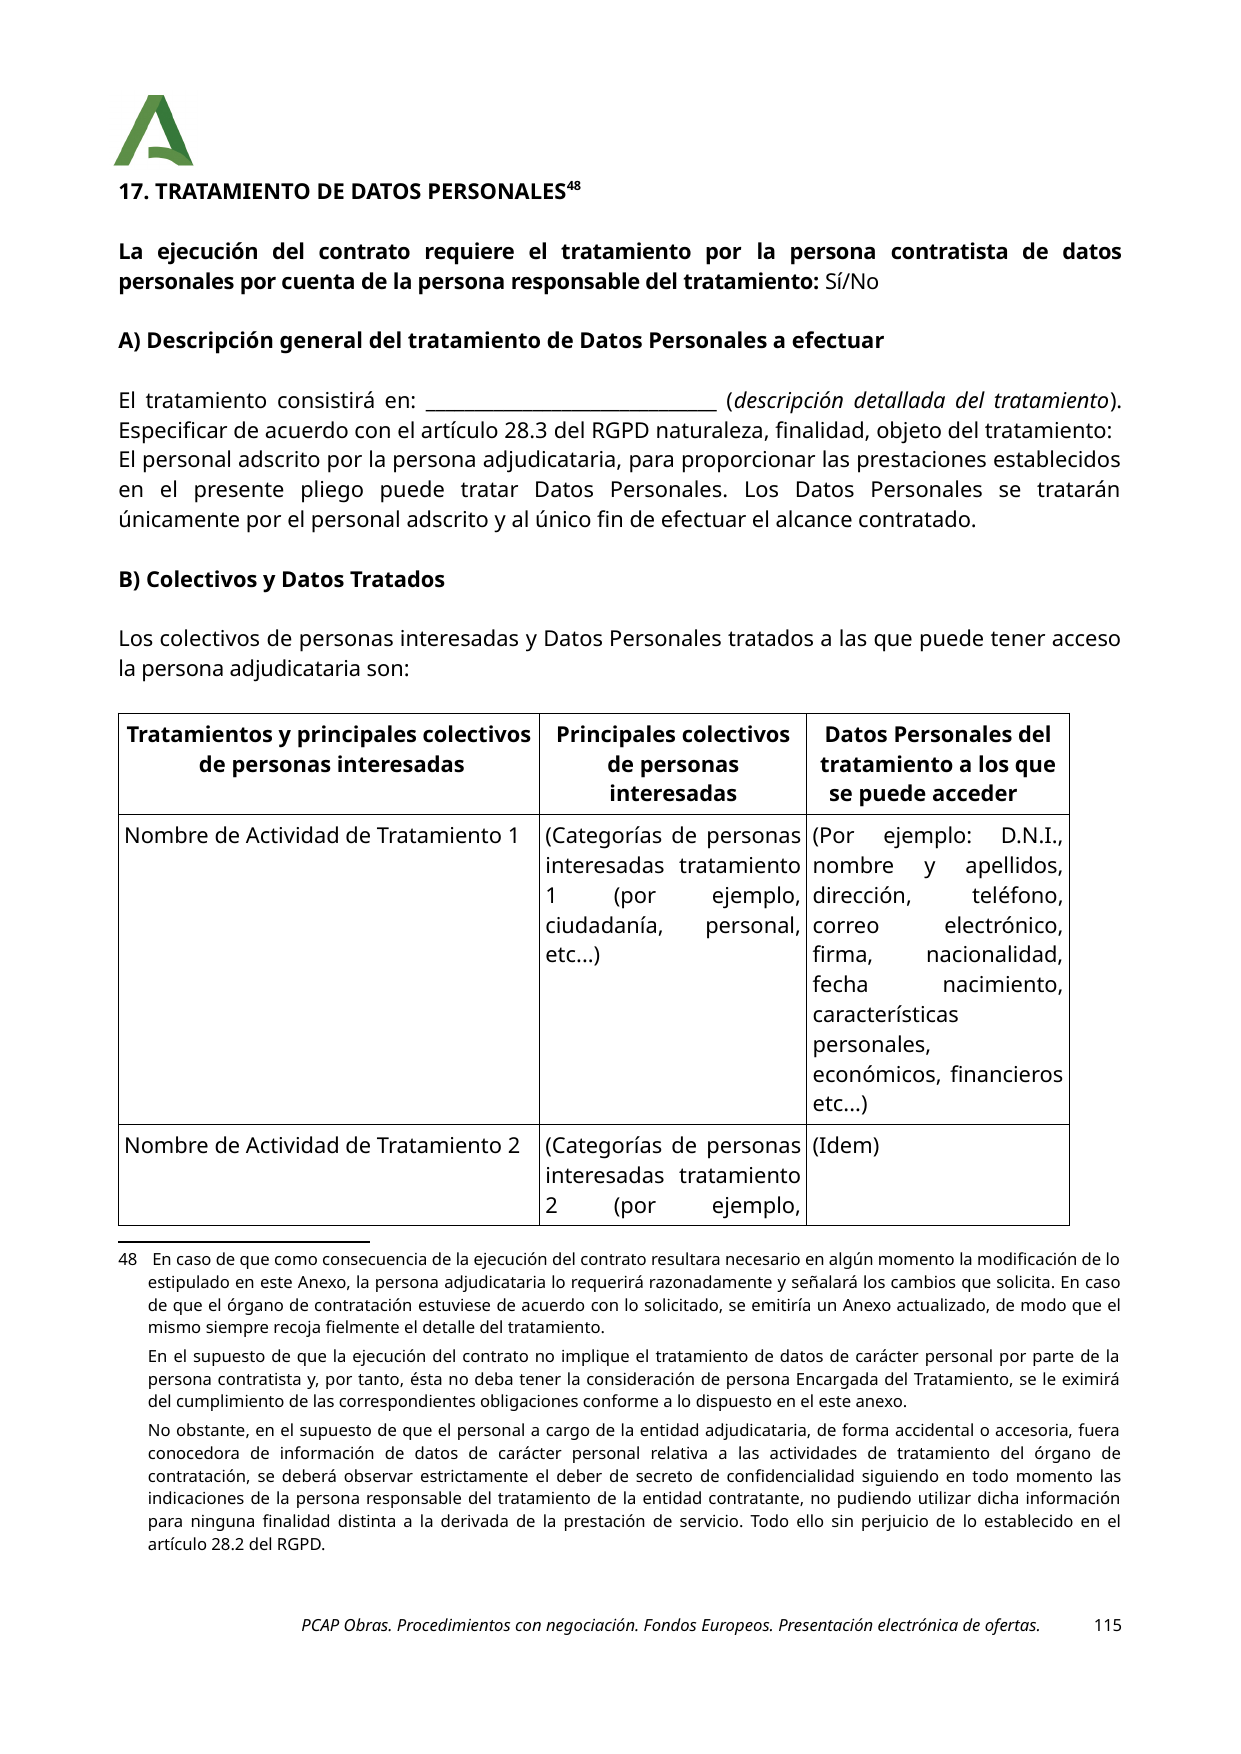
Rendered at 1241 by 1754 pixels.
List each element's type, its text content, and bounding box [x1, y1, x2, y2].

table_header Tratamientos y principales colectivos de personas interesadas [119, 714, 539, 814]
text La ejecución del contrato requiere el tratamiento por la persona contratista de datos personales por cuenta de la persona responsable del tratamiento: Sí/No [118, 236, 1122, 296]
table_cell (Idem) [807, 1125, 1069, 1225]
text Los colectivos de personas interesadas y Datos Personales tratados a las que puede tener acceso la persona adjudicataria son: [118, 623, 1122, 683]
table_cell Nombre de Actividad de Tratamiento 2 [119, 1125, 539, 1225]
text El personal adscrito por la persona adjudicataria, para proporcionar las prestaciones establecidos en el presente pliego puede tratar Datos Personales. Los Datos Personales se tratarán únicamente por el personal adscrito y al único fin de efectuar el alcance contratado. [118, 444, 1122, 534]
text 17. TRATAMIENTO DE DATOS PERSONALES [118, 176, 1122, 206]
table_header Principales colectivos de personas interesadas [540, 714, 806, 814]
text En el supuesto de que la ejecución del contrato no implique el tratamiento de datos de carácter personal por parte de la persona contratista y, por tanto, ésta no deba tener la consideración de persona Encargada del Tratamiento, se le eximirá del cumplimiento de las correspondientes obligaciones conforme a lo dispuesto en el este anexo. [118, 1345, 1122, 1413]
table_cell (Categorías de personas interesadas tratamiento 1 (por ejemplo, ciudadanía, personal, etc...) [540, 815, 806, 1124]
picture [109, 90, 198, 170]
text El tratamiento consistirá en: ______________________________ (descripción detallada del tratamiento). Especificar de acuerdo con el artículo 28.3 del RGPD naturaleza, finalidad, objeto del tratamiento: [118, 385, 1122, 444]
table_cell (Por ejemplo: D.N.I., nombre y apellidos, dirección, teléfono, correo electrónico, firma, nacionalidad, fecha nacimiento, características personales, económicos, financieros etc...) [807, 815, 1069, 1124]
text A) Descripción general del tratamiento de Datos Personales a efectuar [118, 325, 1122, 355]
table_cell (Categorías de personas interesadas tratamiento 2 (por ejemplo, [540, 1125, 806, 1225]
text En caso de que como consecuencia de la ejecución del contrato resultara necesario en algún momento la modificación de lo estipulado en este Anexo, la persona adjudicataria lo requerirá razonadamente y señalará los cambios que solicita. En caso de que el órgano de contratación estuviese de acuerdo con lo solicitado, se emitiría un Anexo actualizado, de modo que el mismo siempre recoja fielmente el detalle del tratamiento. [118, 1248, 1122, 1339]
table_header Datos Personales del tratamiento a los que se puede acceder [807, 714, 1069, 814]
text No obstante, en el supuesto de que el personal a cargo de la entidad adjudicataria, de forma accidental o accesoria, fuera conocedora de información de datos de carácter personal relativa a las actividades de tratamiento del órgano de contratación, se deberá observar estrictamente el deber de secreto de confidencialidad siguiendo en todo momento las indicaciones de la persona responsable del tratamiento de la entidad contratante, no pudiendo utilizar dicha información para ninguna finalidad distinta a la derivada de la prestación de servicio. Todo ello sin perjuicio de lo establecido en el artículo 28.2 del RGPD. [118, 1419, 1122, 1555]
table_cell Nombre de Actividad de Tratamiento 1 [119, 815, 539, 1124]
text B) Colectivos y Datos Tratados [118, 564, 1122, 593]
